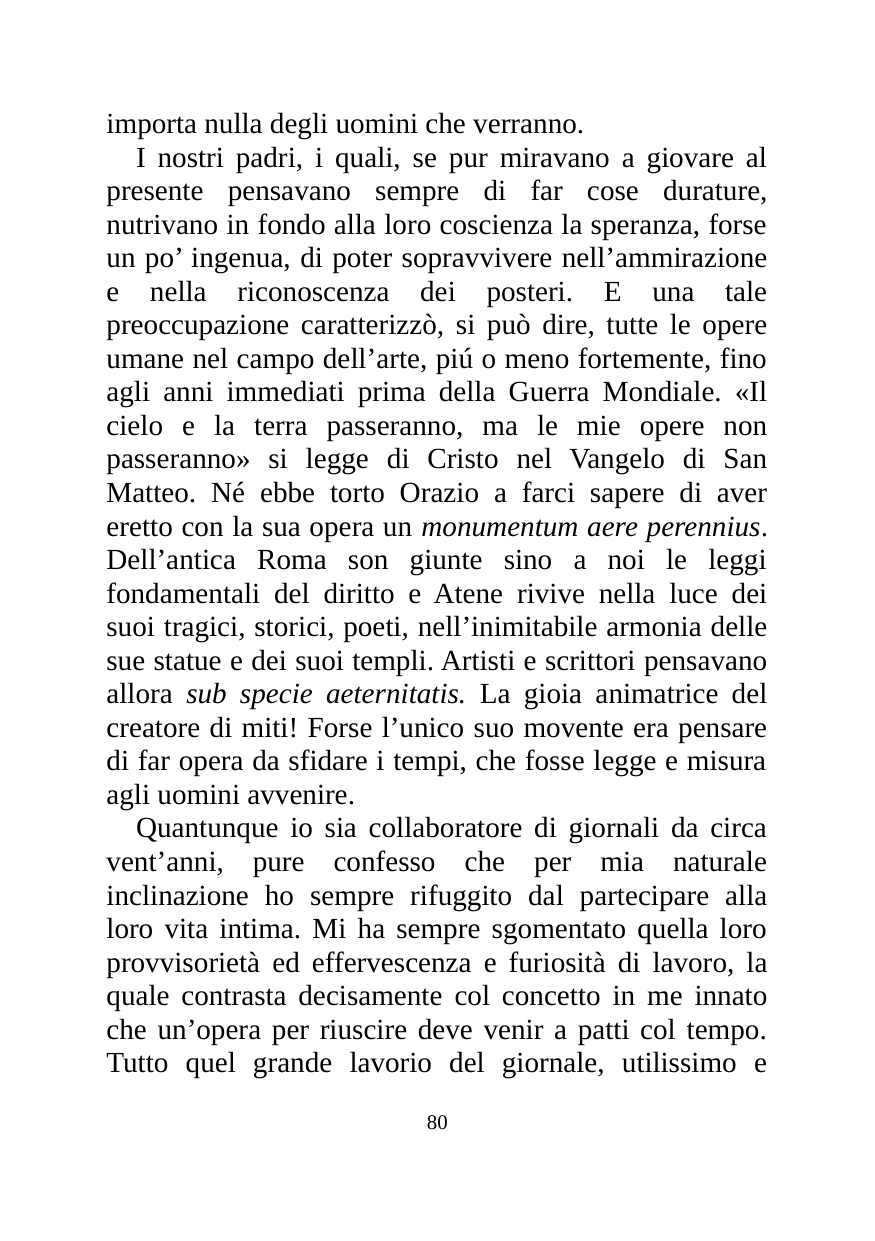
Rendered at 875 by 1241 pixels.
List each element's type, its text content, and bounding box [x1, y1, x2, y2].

text I nostri padri, i quali, se pur miravano a giovare al presente pensavano sempre di far cose durature, nutrivano in fondo alla loro coscienza la speranza, forse un po’ ingenua, di poter sopravvivere nell’ammirazione e nella riconoscenza dei posteri. E una tale preoccupazione caratterizzò, si può dire, tutte le opere umane nel campo dell’arte, piú o meno fortemente, fino agli anni immediati prima della Guerra Mondiale. «Il cielo e la terra passeranno, ma le mie opere non passeranno» si legge di Cristo nel Vangelo di San Matteo. Né ebbe torto Orazio a farci sapere di aver eretto con la sua opera un monumentum aere perennius. Dell’antica Roma son giunte sino a noi le leggi fondamentali del diritto e Atene rivive nella luce dei suoi tragici, storici, poeti, nell’inimitabile armonia delle sue statue e dei suoi templi. Artisti e scrittori pensavano allora sub specie aeternitatis. La gioia animatrice del creatore di miti! Forse l’unico suo movente era pensare di far opera da sfidare i tempi, che fosse legge e misura agli uomini avvenire. [106, 140, 768, 811]
text importa nulla degli uomini che verranno. [106, 106, 768, 140]
text Quantunque io sia collaboratore di giornali da circa vent’anni, pure confesso che per mia naturale inclinazione ho sempre rifuggito dal partecipare alla loro vita intima. Mi ha sempre sgomentato quella loro provvisorietà ed effervescenza e furiosità di lavoro, la quale contrasta decisamente col concetto in me innato che un’opera per riuscire deve venir a patti col tempo. Tutto quel grande lavorio del giornale, utilissimo e [106, 811, 768, 1079]
